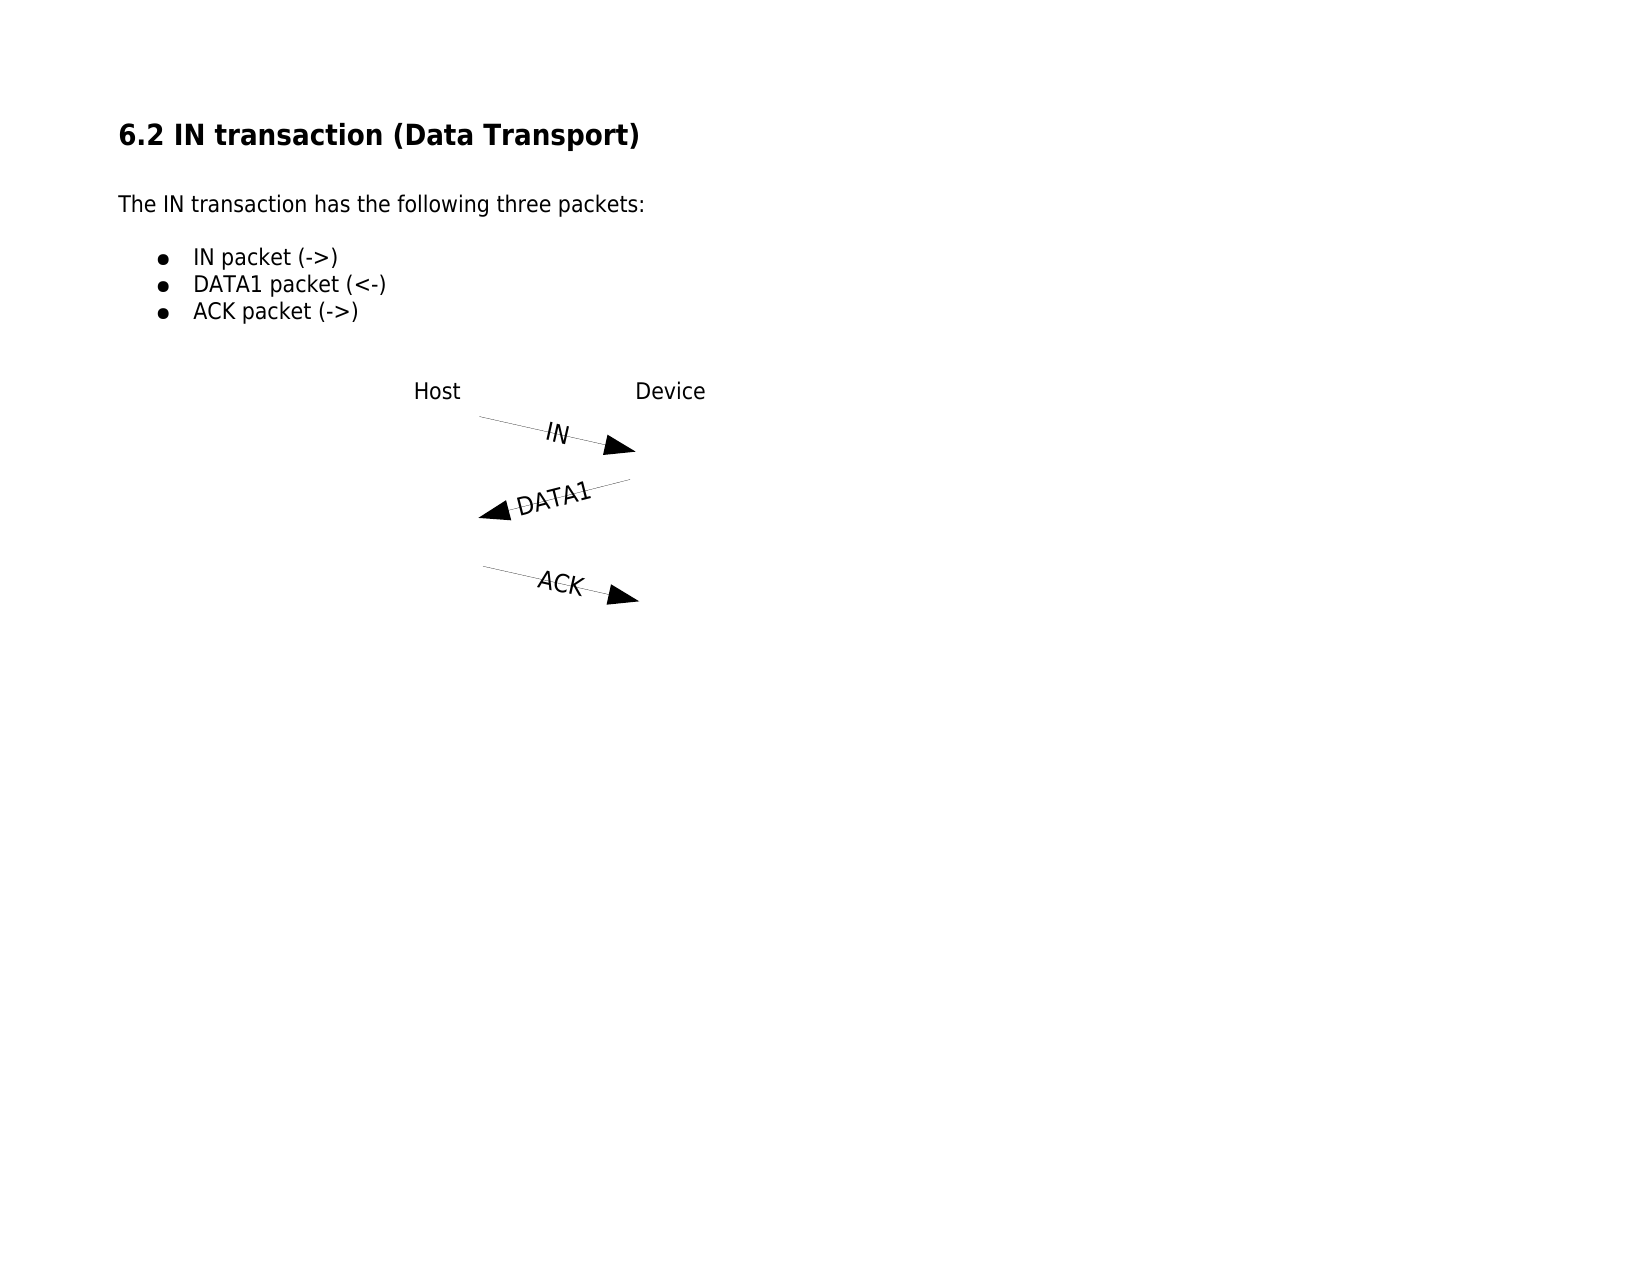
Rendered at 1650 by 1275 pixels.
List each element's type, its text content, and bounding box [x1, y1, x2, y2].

text Host Device [118, 378, 1532, 404]
subtitle 6.2 IN transaction (Data Transport) [118, 118, 1532, 152]
list DATA1 packet (<-) [156, 271, 1532, 298]
list IN packet (->) [156, 244, 1532, 271]
list ACK packet (->) [156, 298, 1532, 324]
text The IN transaction has the following three packets: [118, 191, 1532, 218]
